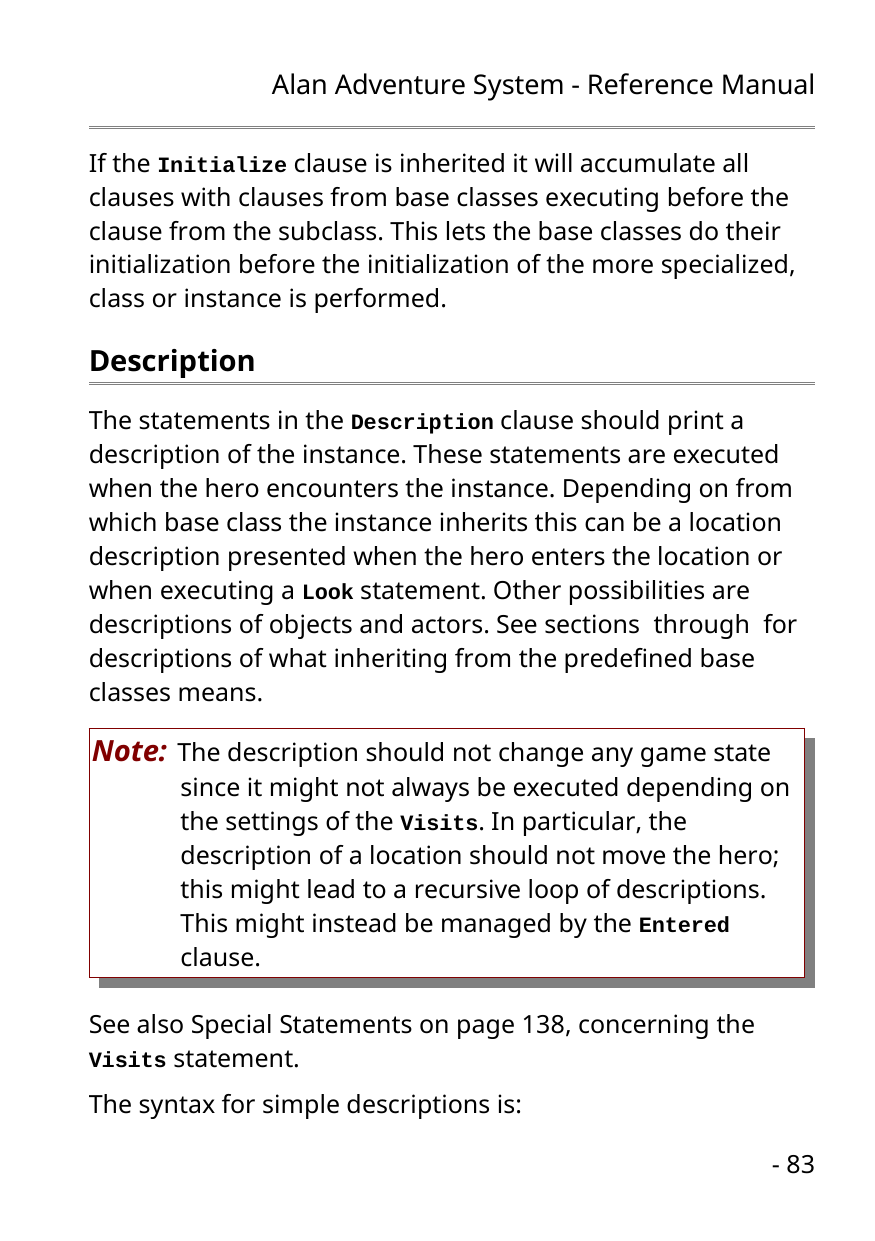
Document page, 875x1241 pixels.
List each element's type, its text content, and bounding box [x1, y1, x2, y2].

list The description should not change any game state since it might not always be executed depending on the settings of the Visits. In particular, the description of a location should not move the hero; this might lead to a recursive loop of descriptions. This might instead be managed by the Entered clause. [90, 729, 804, 977]
subtitle Description [88, 341, 815, 384]
text If the Initialize clause is inherited it will accumulate all clauses with clauses from base classes executing before the clause from the subclass. This lets the base classes do their initialization before the initialization of the more specialized, class or instance is performed. [88, 146, 815, 315]
text The statements in the Description clause should print a description of the instance. These statements are executed when the hero encounters the instance. Depending on from which base class the instance inherits this can be a location description presented when the hero enters the location or when executing a Look statement. Other possibilities are descriptions of objects and actors. See sections through for descriptions of what inheriting from the predefined base classes means. [88, 403, 815, 709]
text The syntax for simple descriptions is: [88, 1087, 815, 1121]
text See also Special Statements on page 108, concerning the Visits statement. [88, 1007, 815, 1074]
